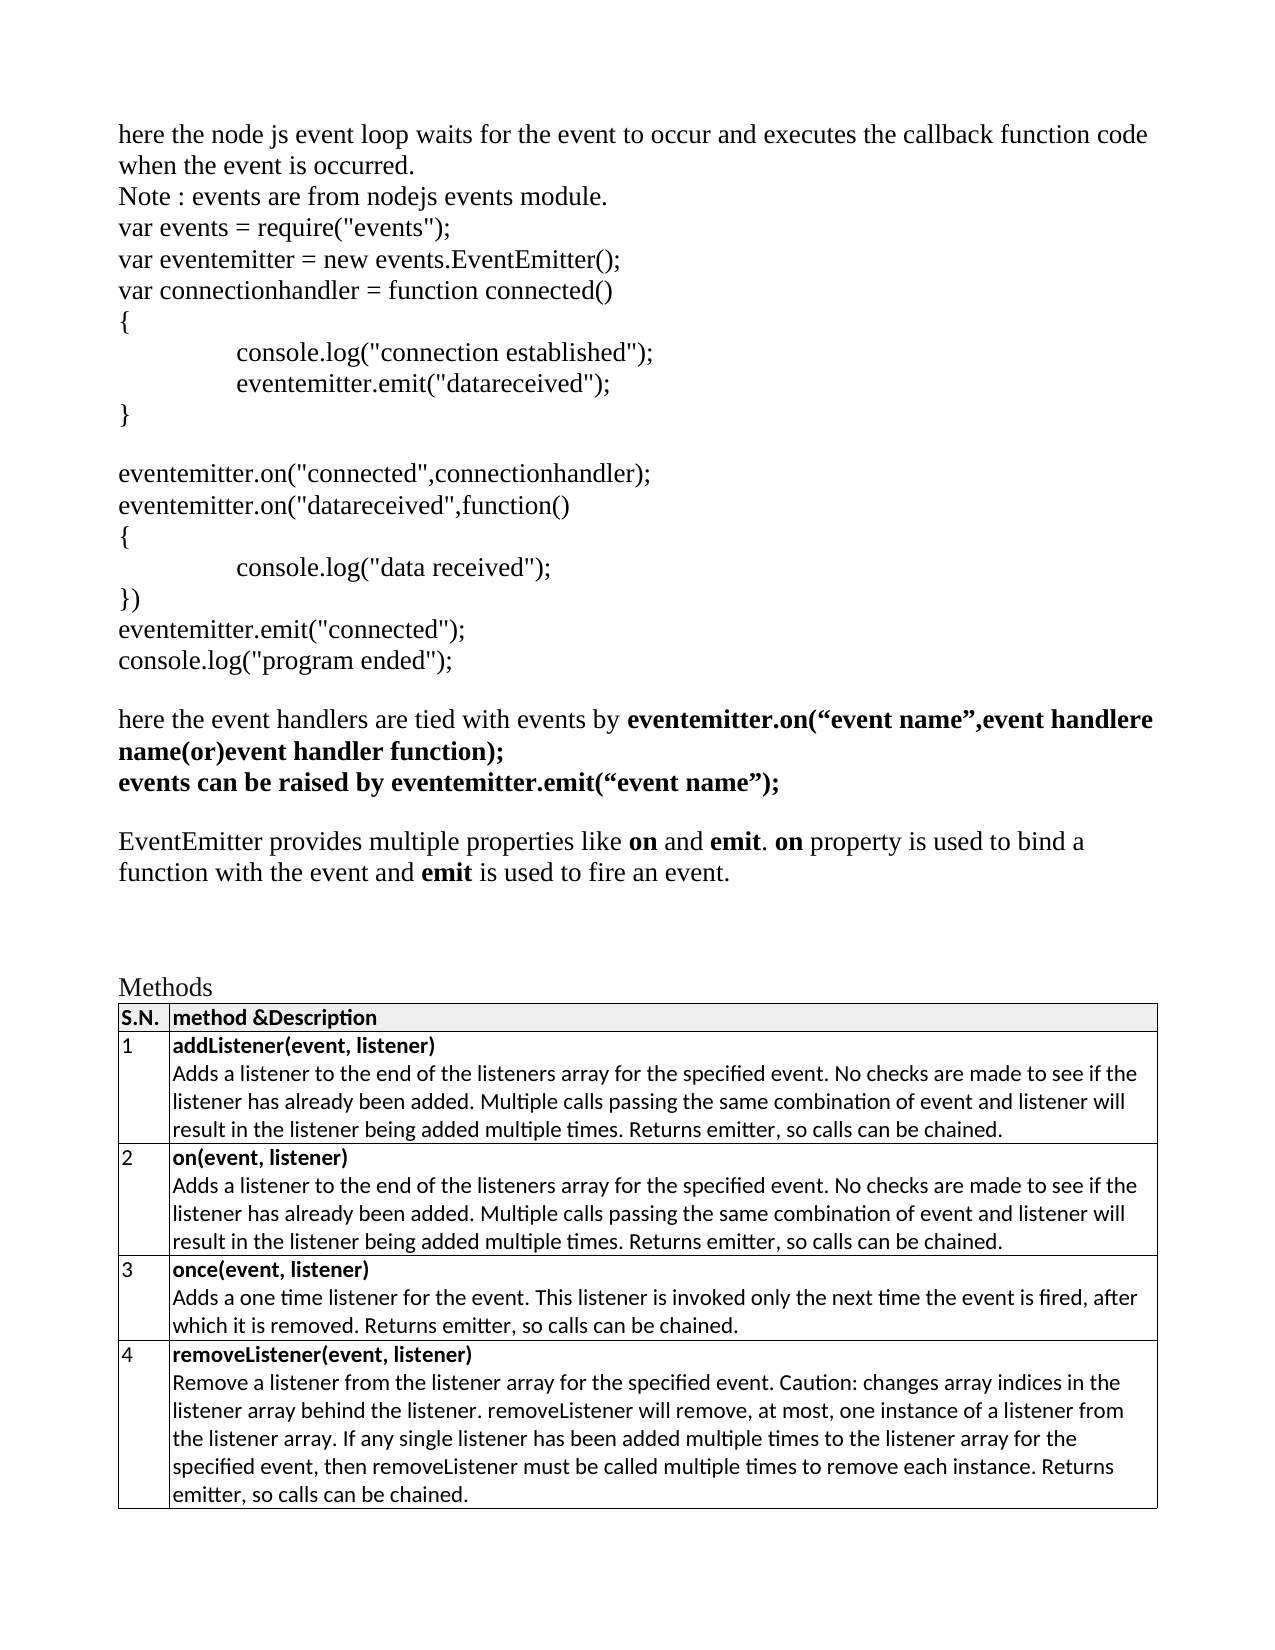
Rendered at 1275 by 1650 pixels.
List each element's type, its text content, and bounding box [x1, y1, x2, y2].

text { [118, 305, 1157, 336]
text console.log("data received"); [118, 551, 1157, 582]
table_header S.N. [119, 1004, 169, 1031]
text EventEmitter provides multiple properties like on and emit. on property is used to bind a function with the event and emit is used to fire an event. [118, 825, 1157, 887]
table_cell removeListener(event, listener) Remove a listener from the listener array for the specified event. Caution: changes array indices in the listener array behind the listener. removeListener will remove, at most, one instance of a listener from the listener array. If any single listener has been added multiple times to the listener array for the specified event, then removeListener must be called multiple times to remove each instance. Returns emitter, so calls can be chained. [170, 1341, 1157, 1508]
text here the node js event loop waits for the event to occur and executes the callback function code when the event is occurred. [118, 118, 1157, 180]
text var events = require("events"); [118, 212, 1157, 243]
table_cell 2 [119, 1144, 169, 1255]
table_cell 3 [119, 1256, 169, 1340]
text eventemitter.emit("connected"); [118, 613, 1157, 644]
text console.log("connection established"); [118, 336, 1157, 367]
text var connectionhandler = function connected() [118, 274, 1157, 305]
text events can be raised by eventemitter.emit(“event name”); [118, 766, 1157, 797]
text here the event handlers are tied with events by eventemitter.on(“event name”,event handlere name(or)event handler function); [118, 704, 1157, 766]
text } [118, 398, 1157, 429]
table_header method &Description [170, 1004, 1157, 1031]
text { [118, 520, 1157, 551]
text eventemitter.on("connected",connectionhandler); [118, 458, 1157, 489]
text var eventemitter = new events.EventEmitter(); [118, 243, 1157, 274]
table_cell once(event, listener) Adds a one time listener for the event. This listener is invoked only the next time the event is fired, after which it is removed. Returns emitter, so calls can be chained. [170, 1256, 1157, 1340]
table_cell 4 [119, 1341, 169, 1508]
table_cell 1 [119, 1032, 169, 1143]
text Methods [118, 971, 1157, 1003]
text }) [118, 582, 1157, 613]
text console.log("program ended"); [118, 644, 1157, 676]
table_cell on(event, listener) Adds a listener to the end of the listeners array for the specified event. No checks are made to see if the listener has already been added. Multiple calls passing the same combination of event and listener will result in the listener being added multiple times. Returns emitter, so calls can be chained. [170, 1144, 1157, 1255]
text eventemitter.emit("datareceived"); [118, 367, 1157, 398]
text Note : events are from nodejs events module. [118, 180, 1157, 212]
text eventemitter.on("datareceived",function() [118, 489, 1157, 520]
table_cell addListener(event, listener) Adds a listener to the end of the listeners array for the specified event. No checks are made to see if the listener has already been added. Multiple calls passing the same combination of event and listener will result in the listener being added multiple times. Returns emitter, so calls can be chained. [170, 1032, 1157, 1143]
